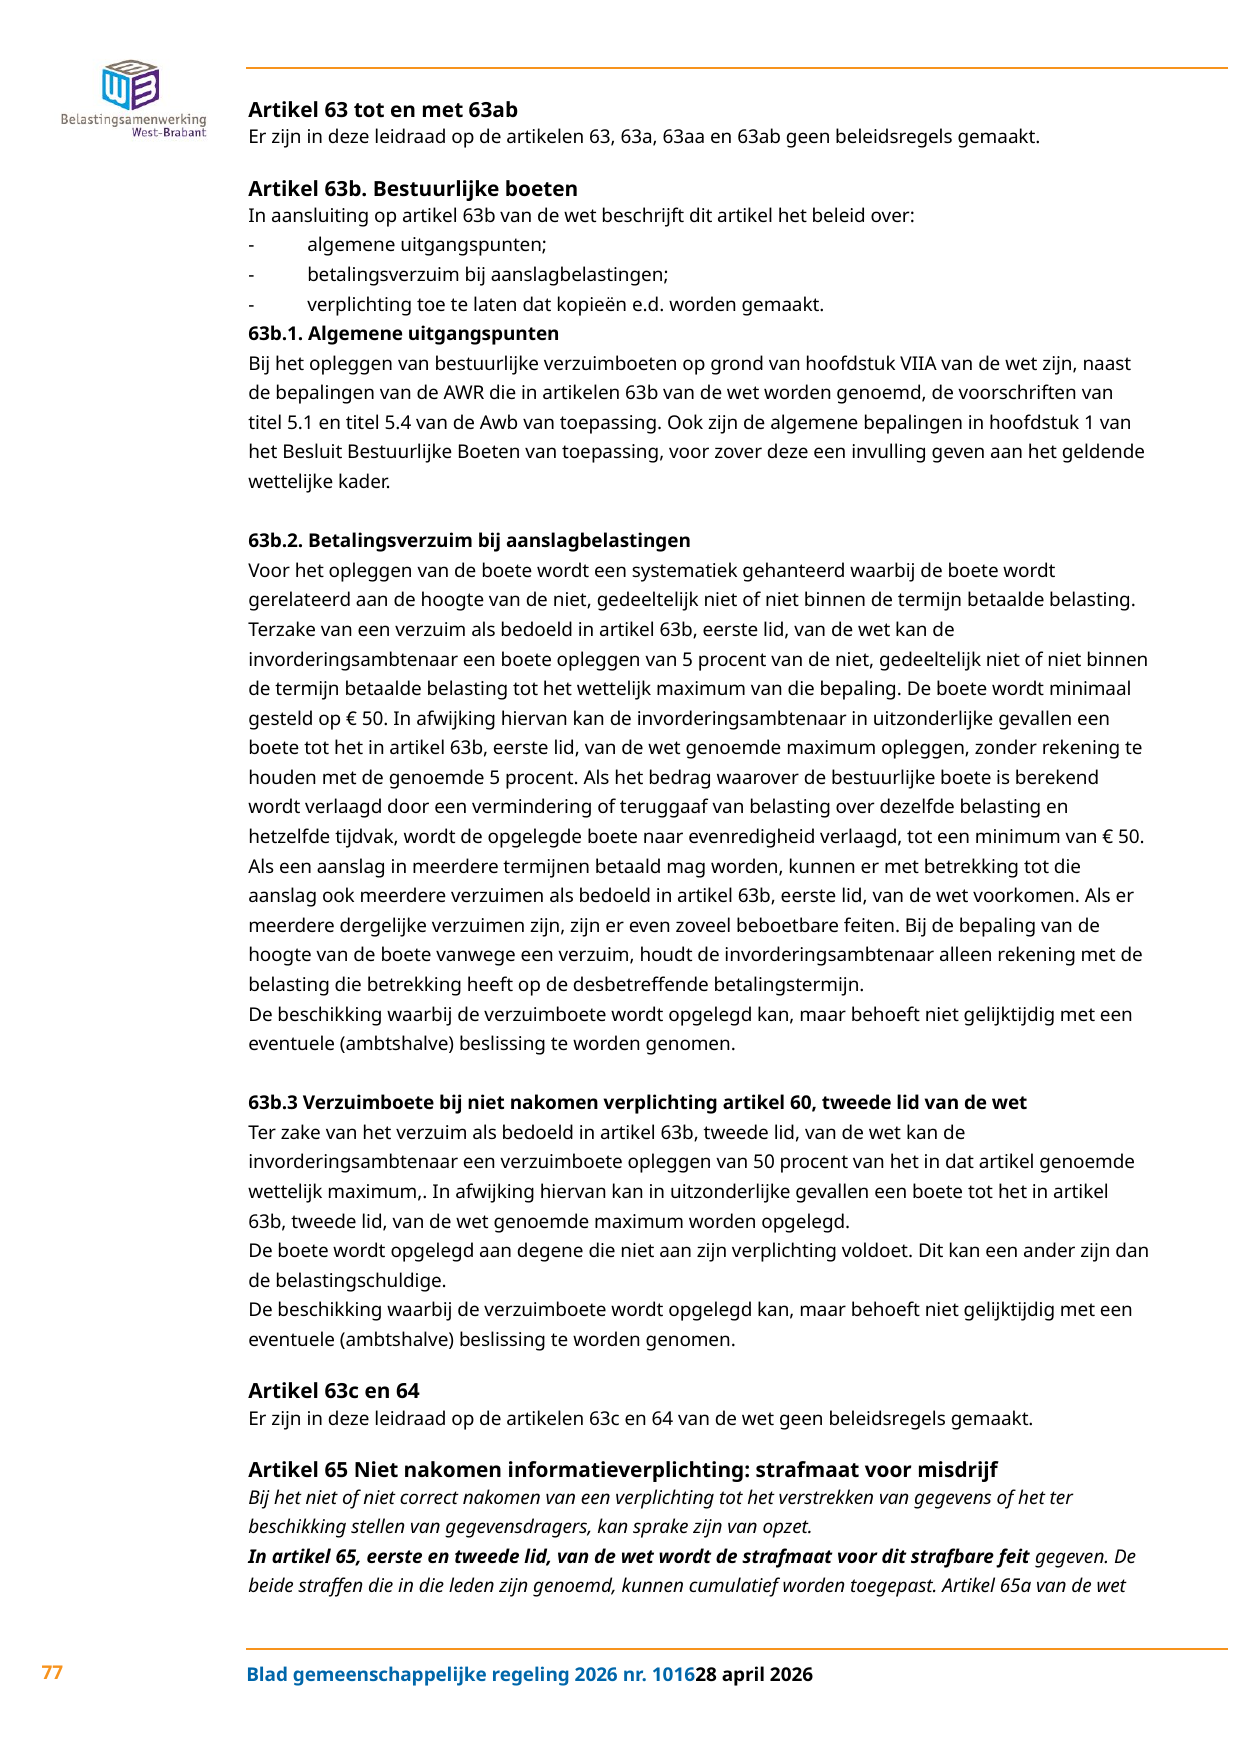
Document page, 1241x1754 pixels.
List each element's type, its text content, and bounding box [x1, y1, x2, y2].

text Artikel 65 Niet nakomen informatieverplichting: strafmaat voor misdrijf [248, 1456, 1152, 1484]
text Artikel 63 tot en met 63ab [248, 95, 1152, 123]
list verplichting toe te laten dat kopieën e.d. worden gemaakt. [248, 291, 1152, 317]
text Artikel 63c en 64 [248, 1377, 1152, 1405]
text Voor het opleggen van de boete wordt een systematiek gehanteerd waarbij de boete wordt gerelateerd aan de hoogte van de niet, gedeeltelijk niet of niet binnen de termijn betaalde belasting. [248, 557, 1152, 612]
text Ter zake van het verzuim als bedoeld in artikel 63b, tweede lid, van de wet kan de invorderingsambtenaar een verzuimboete opleggen van 50 procent van het in dat artikel genoemde wettelijk maximum,. In afwijking hiervan kan in uitzonderlijke gevallen een boete tot het in artikel 63b, tweede lid, van de wet genoemde maximum worden opgelegd. [248, 1119, 1152, 1234]
list algemene uitgangspunten; [248, 232, 1152, 257]
text In aansluiting op artikel 63b van de wet beschrijft dit artikel het beleid over: [248, 202, 1152, 228]
text 63b.2. Betalingsverzuim bij aanslagbelastingen [248, 527, 1152, 553]
text Terzake van een verzuim als bedoeld in artikel 63b, eerste lid, van de wet kan de invorderingsambtenaar een boete opleggen van 5 procent van de niet, gedeeltelijk niet of niet binnen de termijn betaalde belasting tot het wettelijk maximum van die bepaling. De boete wordt minimaal gesteld op € 50. In afwijking hiervan kan de invorderingsambtenaar in uitzonderlijke gevallen een boete tot het in artikel 63b, eerste lid, van de wet genoemde maximum opleggen, zonder rekening te houden met de genoemde 5 procent. Als het bedrag waarover de bestuurlijke boete is berekend wordt verlaagd door een vermindering of teruggaaf van belasting over dezelfde belasting en hetzelfde tijdvak, wordt de opgelegde boete naar evenredigheid verlaagd, tot een minimum van € 50. [248, 616, 1152, 849]
text Bij het opleggen van bestuurlijke verzuimboeten op grond van hoofdstuk VIIA van de wet zijn, naast de bepalingen van de AWR die in artikelen 63b van de wet worden genoemd, de voorschriften van titel 5.1 en titel 5.4 van de Awb van toepassing. Ook zijn de algemene bepalingen in hoofdstuk 1 van het Besluit Bestuurlijke Boeten van toepassing, voor zover deze een invulling geven aan het geldende wettelijke kader. [248, 350, 1152, 494]
text Artikel 63b. Bestuurlijke boeten [248, 174, 1152, 202]
picture [41, 47, 231, 172]
list betalingsverzuim bij aanslagbelastingen; [248, 261, 1152, 287]
text 63b.3 Verzuimboete bij niet nakomen verplichting artikel 60, tweede lid van de wet [248, 1089, 1152, 1115]
text De beschikking waarbij de verzuimboete wordt opgelegd kan, maar behoeft niet gelijktijdig met een eventuele (ambtshalve) beslissing te worden genomen. [248, 1001, 1152, 1056]
text Er zijn in deze leidraad op de artikelen 63, 63a, 63aa en 63ab geen beleidsregels gemaakt. [248, 123, 1152, 149]
text In artikel 65, eerste en tweede lid, van de wet wordt de strafmaat voor dit strafbare feit gegeven. De beide straffen die in die leden zijn genoemd, kunnen cumulatief worden toegepast. Artikel 65a van de wet [248, 1543, 1152, 1598]
text 63b.1. Algemene uitgangspunten [248, 320, 1152, 346]
text Bij het niet of niet correct nakomen van een verplichting tot het verstrekken van gegevens of het ter beschikking stellen van gegevensdragers, kan sprake zijn van opzet. [248, 1484, 1152, 1539]
text Als een aanslag in meerdere termijnen betaald mag worden, kunnen er met betrekking tot die aanslag ook meerdere verzuimen als bedoeld in artikel 63b, eerste lid, van de wet voorkomen. Als er meerdere dergelijke verzuimen zijn, zijn er even zoveel beboetbare feiten. Bij de bepaling van de hoogte van de boete vanwege een verzuim, houdt de invorderingsambtenaar alleen rekening met de belasting die betrekking heeft op de desbetreffende betalingstermijn. [248, 853, 1152, 997]
text De beschikking waarbij de verzuimboete wordt opgelegd kan, maar behoeft niet gelijktijdig met een eventuele (ambtshalve) beslissing te worden genomen. [248, 1297, 1152, 1352]
text De boete wordt opgelegd aan degene die niet aan zijn verplichting voldoet. Dit kan een ander zijn dan de belastingschuldige. [248, 1237, 1152, 1293]
text Er zijn in deze leidraad op de artikelen 63c en 64 van de wet geen beleidsregels gemaakt. [248, 1405, 1152, 1431]
